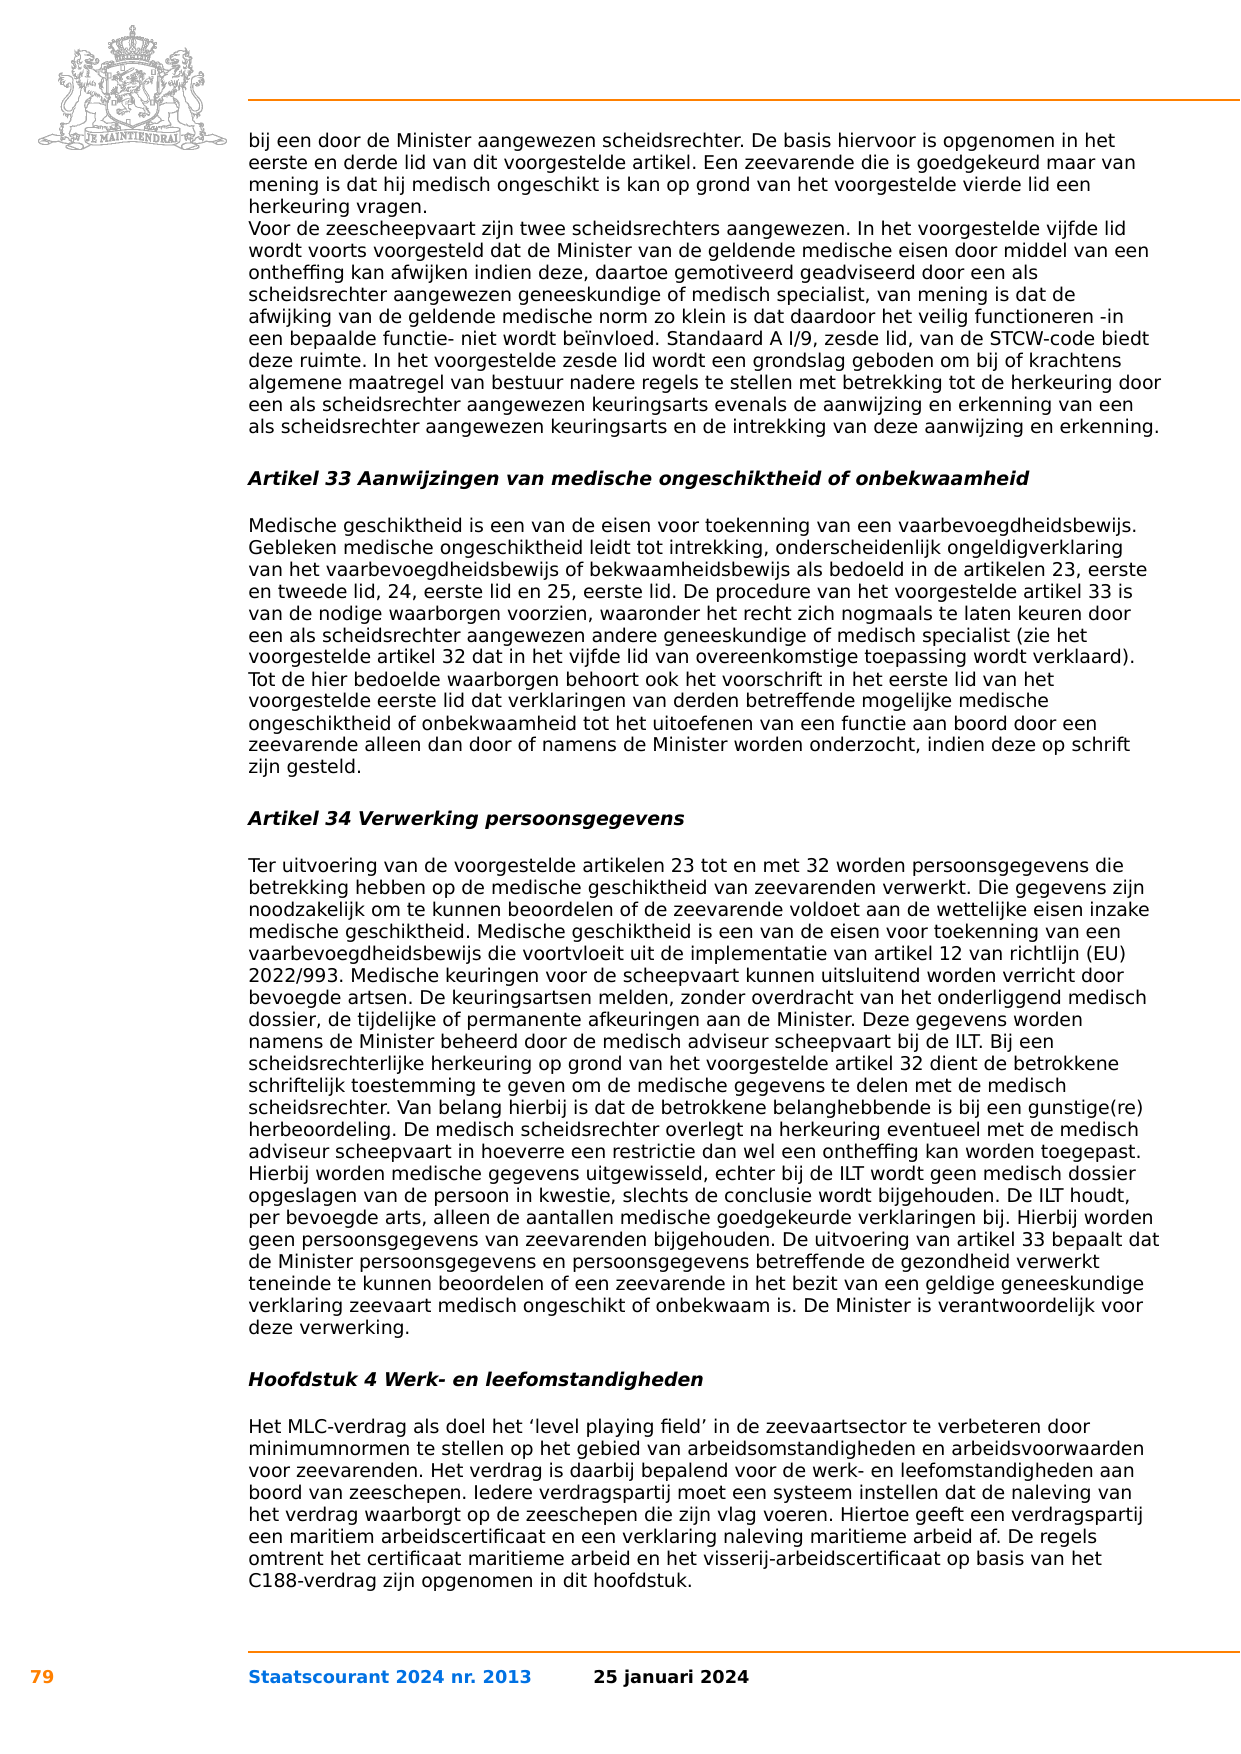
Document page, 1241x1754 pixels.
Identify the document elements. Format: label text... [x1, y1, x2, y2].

subtitle Hoofdstuk 4 Werk- en leefomstandigheden [248, 1369, 1163, 1391]
text Voor de zeescheepvaart zijn twee scheidsrechters aangewezen. In het voorgestelde vijfde lid wordt voorts voorgesteld dat de Minister van de geldende medische eisen door middel van een ontheffing kan afwijken indien deze, daartoe gemotiveerd geadviseerd door een als scheidsrechter aangewezen geneeskundige of medisch specialist, van mening is dat de afwijking van de geldende medische norm zo klein is dat daardoor het veilig functioneren -in een bepaalde functie- niet wordt beïnvloed. Standaard A I/9, zesde lid, van de STCW-code biedt deze ruimte. In het voorgestelde zesde lid wordt een grondslag geboden om bij of krachtens algemene maatregel van bestuur nadere regels te stellen met betrekking tot de herkeuring door een als scheidsrechter aangewezen keuringsarts evenals de aanwijzing en erkenning van een als scheidsrechter aangewezen keuringsarts en de intrekking van deze aanwijzing en erkenning. [248, 218, 1163, 438]
text bij een door de Minister aangewezen scheidsrechter. De basis hiervoor is opgenomen in het eerste en derde lid van dit voorgestelde artikel. Een zeevarende die is goedgekeurd maar van mening is dat hij medisch ongeschikt is kan op grond van het voorgestelde vierde lid een herkeuring vragen. [248, 130, 1163, 218]
text Ter uitvoering van de voorgestelde artikelen 23 tot en met 32 worden persoonsgegevens die betrekking hebben op de medische geschiktheid van zeevarenden verwerkt. Die gegevens zijn noodzakelijk om te kunnen beoordelen of de zeevarende voldoet aan de wettelijke eisen inzake medische geschiktheid. Medische geschiktheid is een van de eisen voor toekenning van een vaarbevoegdheidsbewijs die voortvloeit uit de implementatie van artikel 12 van richtlijn (EU) 2022/993. Medische keuringen voor de scheepvaart kunnen uitsluitend worden verricht door bevoegde artsen. De keuringsartsen melden, zonder overdracht van het onderliggend medisch dossier, de tijdelijke of permanente afkeuringen aan de Minister. Deze gegevens worden namens de Minister beheerd door de medisch adviseur scheepvaart bij de ILT. Bij een scheidsrechterlijke herkeuring op grond van het voorgestelde artikel 32 dient de betrokkene schriftelijk toestemming te geven om de medische gegevens te delen met de medisch scheidsrechter. Van belang hierbij is dat de betrokkene belanghebbende is bij een gunstige(re) herbeoordeling. De medisch scheidsrechter overlegt na herkeuring eventueel met de medisch adviseur scheepvaart in hoeverre een restrictie dan wel een ontheffing kan worden toegepast. Hierbij worden medische gegevens uitgewisseld, echter bij de ILT wordt geen medisch dossier opgeslagen van de persoon in kwestie, slechts de conclusie wordt bijgehouden. De ILT houdt, per bevoegde arts, alleen de aantallen medische goedgekeurde verklaringen bij. Hierbij worden geen persoonsgegevens van zeevarenden bijgehouden. De uitvoering van artikel 33 bepaalt dat de Minister persoonsgegevens en persoonsgegevens betreffende de gezondheid verwerkt teneinde te kunnen beoordelen of een zeevarende in het bezit van een geldige geneeskundige verklaring zeevaart medisch ongeschikt of onbekwaam is. De Minister is verantwoordelijk voor deze verwerking. [248, 855, 1163, 1339]
text Medische geschiktheid is een van de eisen voor toekenning van een vaarbevoegdheidsbewijs. Gebleken medische ongeschiktheid leidt tot intrekking, onderscheidenlijk ongeldigverklaring van het vaarbevoegdheidsbewijs of bekwaamheidsbewijs als bedoeld in de artikelen 23, eerste en tweede lid, 24, eerste lid en 25, eerste lid. De procedure van het voorgestelde artikel 33 is van de nodige waarborgen voorzien, waaronder het recht zich nogmaals te laten keuren door een als scheidsrechter aangewezen andere geneeskundige of medisch specialist (zie het voorgestelde artikel 32 dat in het vijfde lid van overeenkomstige toepassing wordt verklaard). Tot de hier bedoelde waarborgen behoort ook het voorschrift in het eerste lid van het voorgestelde eerste lid dat verklaringen van derden betreffende mogelijke medische ongeschiktheid of onbekwaamheid tot het uitoefenen van een functie aan boord door een zeevarende alleen dan door of namens de Minister worden onderzocht, indien deze op schrift zijn gesteld. [248, 514, 1163, 778]
subtitle Artikel 33 Aanwijzingen van medische ongeschiktheid of onbekwaamheid [248, 468, 1163, 489]
picture [38, 25, 227, 150]
text Het MLC-verdrag als doel het ‘level playing field’ in de zeevaartsector te verbeteren door minimumnormen te stellen op het gebied van arbeidsomstandigheden en arbeidsvoorwaarden voor zeevarenden. Het verdrag is daarbij bepalend voor de werk- en leefomstandigheden aan boord van zeeschepen. Iedere verdragspartij moet een systeem instellen dat de naleving van het verdrag waarborgt op de zeeschepen die zijn vlag voeren. Hiertoe geeft een verdragspartij een maritiem arbeidscertificaat en een verklaring naleving maritieme arbeid af. De regels omtrent het certificaat maritieme arbeid en het visserij-arbeidscertificaat op basis van het C188-verdrag zijn opgenomen in dit hoofdstuk. [248, 1416, 1163, 1592]
subtitle Artikel 34 Verwerking persoonsgegevens [248, 808, 1163, 830]
